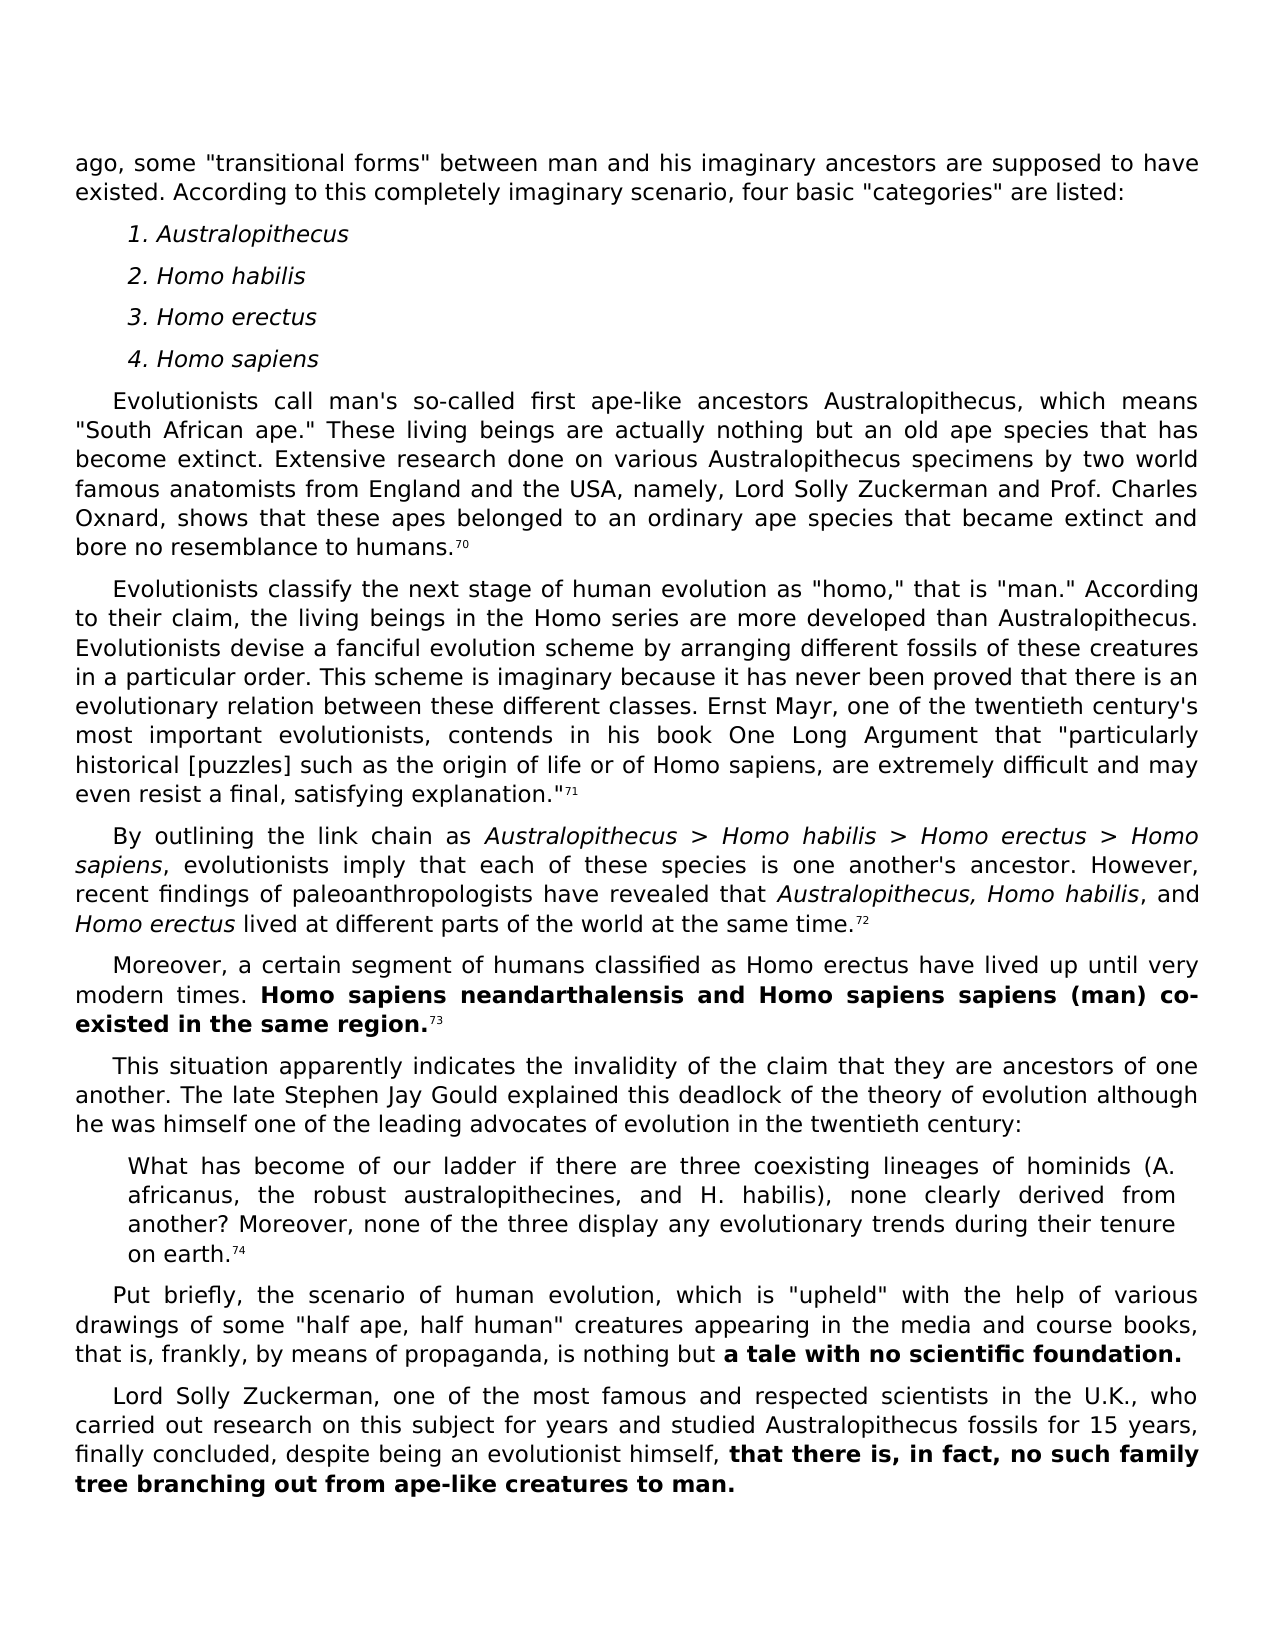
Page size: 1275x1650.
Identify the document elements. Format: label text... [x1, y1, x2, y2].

text 2. Homo habilis [127, 263, 1177, 289]
text 4. Homo sapiens [127, 346, 1177, 373]
text ago, some "transitional forms" between man and his imaginary ancestors are supposed to have existed. According to this completely imaginary scenario, four basic "categories" are listed: [75, 150, 1200, 206]
text Evolutionists call man's so-called first ape-like ancestors Australopithecus, which means "South African ape." These living beings are actually nothing but an old ape species that has become extinct. Extensive research done on various Australopithecus specimens by two world famous anatomists from England and the USA, namely, Lord Solly Zuckerman and Prof. Charles Oxnard, shows that these apes belonged to an ordinary ape species that became extinct and bore no resemblance to humans.70 [75, 388, 1200, 561]
text This situation apparently indicates the invalidity of the claim that they are ancestors of one another. The late Stephen Jay Gould explained this deadlock of the theory of evolution although he was himself one of the leading advocates of evolution in the twentieth century: [75, 1053, 1200, 1138]
text 1. Australopithecus [127, 221, 1177, 248]
text Moreover, a certain segment of humans classified as Homo erectus have lived up until very modern times. Homo sapiens neandarthalensis and Homo sapiens sapiens (man) co-existed in the same region.73 [75, 952, 1200, 1038]
text By outlining the link chain as Australopithecus > Homo habilis > Homo erectus > Homo sapiens, evolutionists imply that each of these species is one another's ancestor. However, recent findings of paleoanthropologists have revealed that Australopithecus, Homo habilis, and Homo erectus lived at different parts of the world at the same time.72 [75, 823, 1200, 937]
text 3. Homo erectus [127, 304, 1177, 331]
text Lord Solly Zuckerman, one of the most famous and respected scientists in the U.K., who carried out research on this subject for years and studied Australopithecus fossils for 15 years, finally concluded, despite being an evolutionist himself, that there is, in fact, no such family tree branching out from ape-like creatures to man. [75, 1383, 1200, 1497]
text Put briefly, the scenario of human evolution, which is "upheld" with the help of various drawings of some "half ape, half human" creatures appearing in the media and course books, that is, frankly, by means of propaganda, is nothing but a tale with no scientific foundation. [75, 1283, 1200, 1368]
text Evolutionists classify the next stage of human evolution as "homo," that is "man." According to their claim, the living beings in the Homo series are more developed than Australopithecus. Evolutionists devise a fanciful evolution scheme by arranging different fossils of these creatures in a particular order. This scheme is imaginary because it has never been proved that there is an evolutionary relation between these different classes. Ernst Mayr, one of the twentieth century's most important evolutionists, contends in his book One Long Argument that "particularly historical [puzzles] such as the origin of life or of Homo sapiens, are extremely difficult and may even resist a final, satisfying explanation."71 [75, 576, 1200, 808]
text What has become of our ladder if there are three coexisting lineages of hominids (A. africanus, the robust australopithecines, and H. habilis), none clearly derived from another? Moreover, none of the three display any evolutionary trends during their tenure on earth.74 [127, 1153, 1177, 1268]
